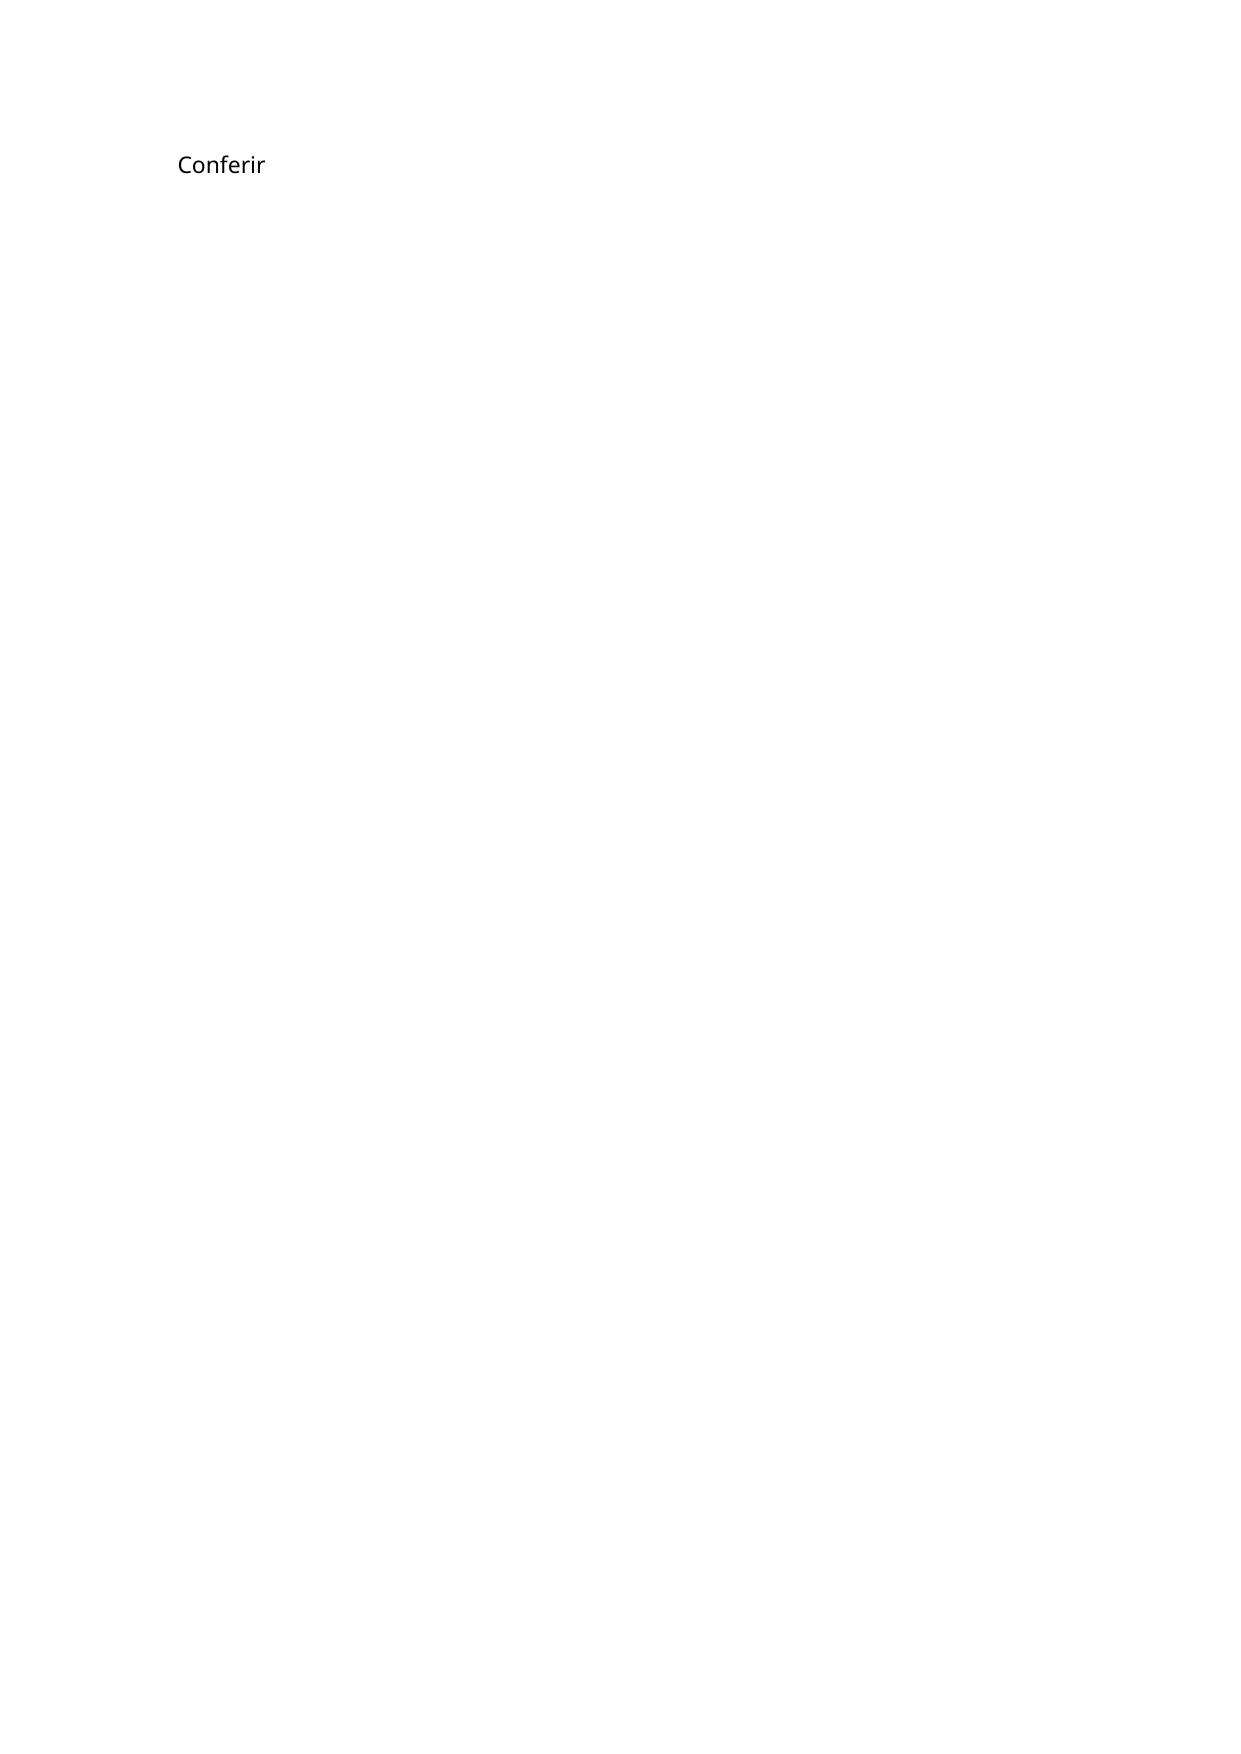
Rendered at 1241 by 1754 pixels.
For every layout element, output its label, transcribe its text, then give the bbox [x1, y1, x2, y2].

text Conferir [177, 149, 1063, 181]
